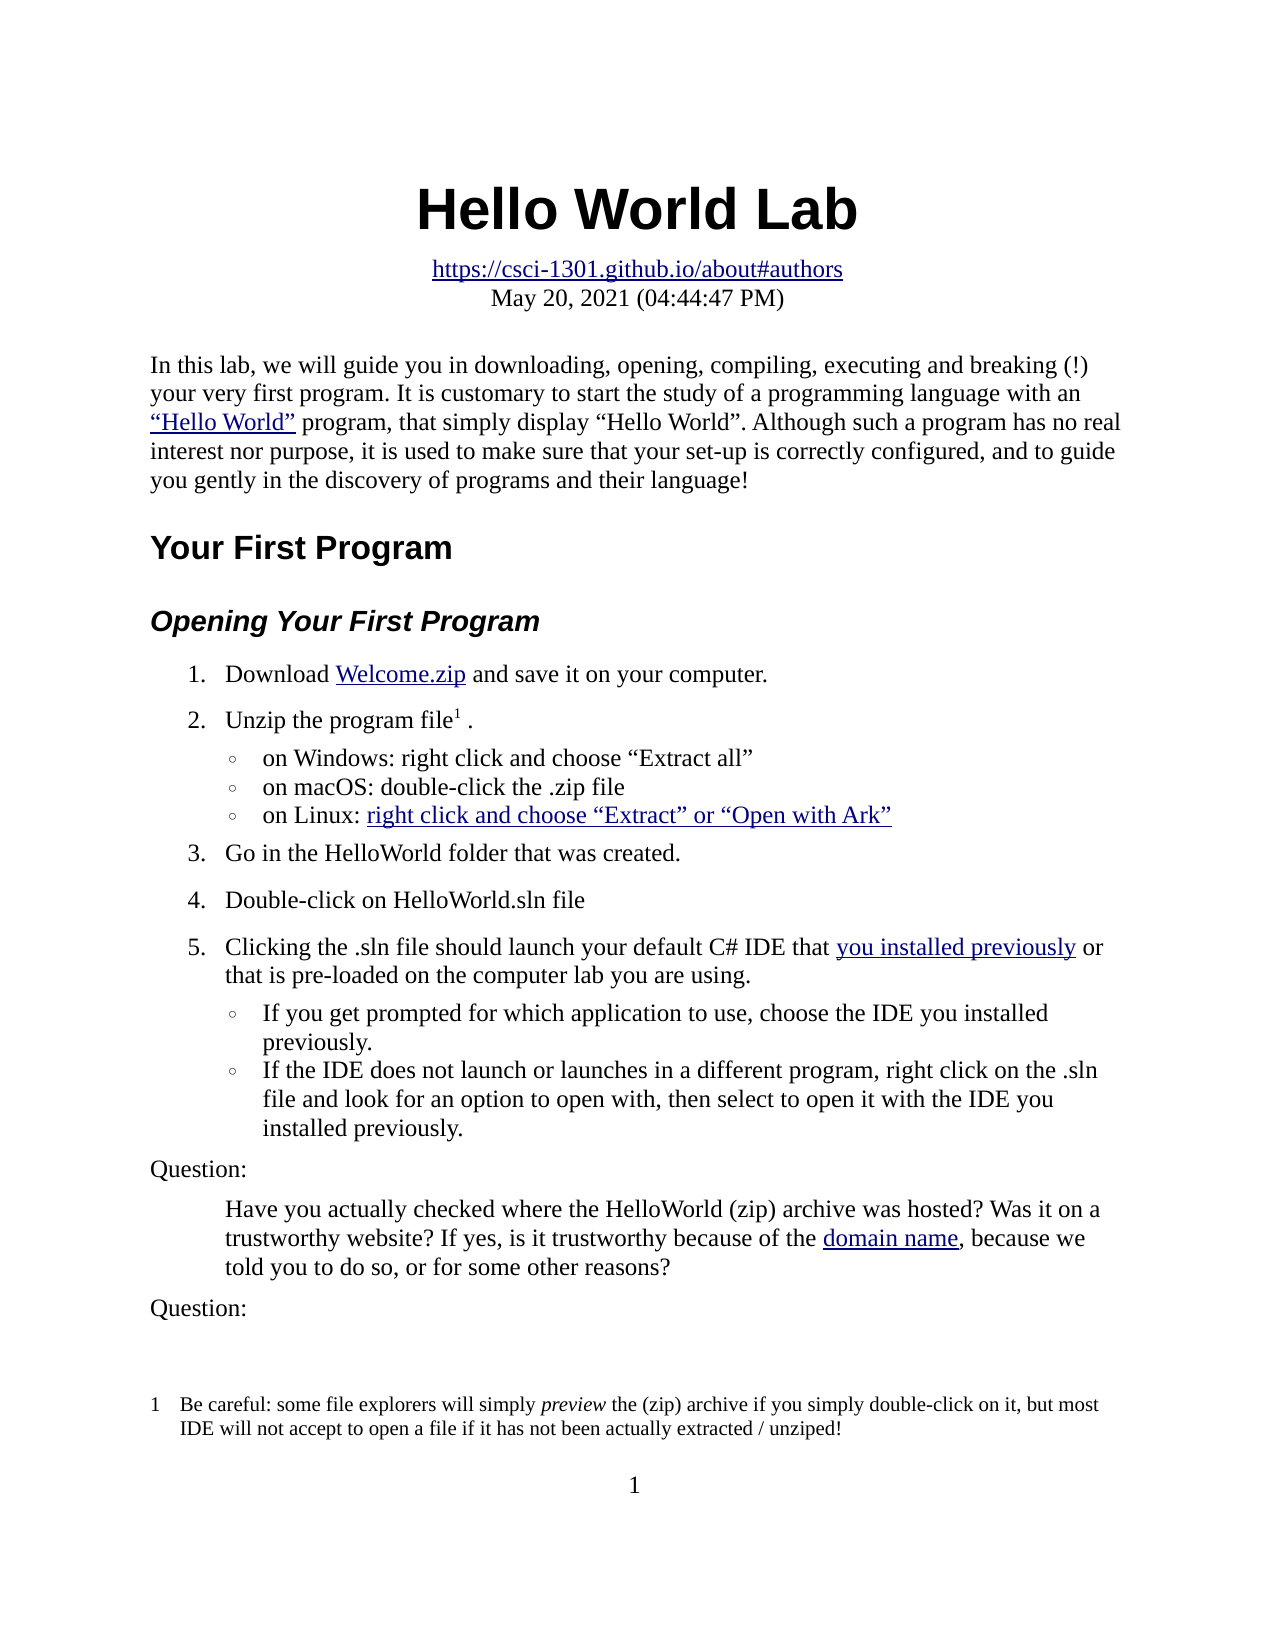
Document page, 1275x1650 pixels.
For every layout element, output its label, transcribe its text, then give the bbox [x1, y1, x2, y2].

list Unzip the program file . [187, 705, 1125, 734]
list on Linux: right click and choose “Extract” or “Open with Ark” [225, 801, 1125, 829]
subtitle Your First Program [150, 527, 1125, 566]
list If the IDE does not launch or launches in a different program, right click on the .sln file and look for an option to open with, then select to open it with the IDE you installed previously. [225, 1056, 1125, 1142]
text Question: [150, 1293, 1125, 1321]
text Question: [150, 1154, 1125, 1182]
list on Windows: right click and choose “Extract all” [225, 743, 1125, 772]
list Clicking the .sln file should launch your default C# IDE that you installed previously or that is pre-loaded on the computer lab you are using. [187, 932, 1125, 989]
subtitle Opening Your First Program [150, 604, 1125, 637]
text Have you actually checked where the HelloWorld (zip) archive was hosted? Was it on a trustworthy website? If yes, is it trustworthy because of the domain name, because we told you to do so, or for some other reasons? [225, 1194, 1125, 1281]
list Download Welcome.zip and save it on your computer. [187, 659, 1125, 687]
list Go in the HelloWorld folder that was created. [187, 838, 1125, 867]
title Hello World Lab [150, 175, 1125, 242]
text In this lab, we will guide you in downloading, opening, compiling, executing and breaking (!) your very first program. It is customary to start the study of a programming language with an “Hello World” program, that simply display “Hello World”. Although such a program has no real interest nor purpose, it is used to make sure that your set-up is correctly configured, and to guide you gently in the discovery of programs and their language! [150, 350, 1125, 493]
text May 20, 2021 (04:44:47 PM) [150, 283, 1125, 312]
list Be careful: some file explorers will simply preview the (zip) archive if you simply double-click on it, but most IDE will not accept to open a file if it has not been actually extracted / unziped! [150, 1392, 1125, 1440]
list Double-click on HelloWorld.sln file [187, 885, 1125, 914]
text https://csci-1301.github.io/about#authors [150, 254, 1125, 283]
list If you get prompted for which application to use, choose the IDE you installed previously. [225, 998, 1125, 1056]
list on macOS: double-click the .zip file [225, 772, 1125, 801]
